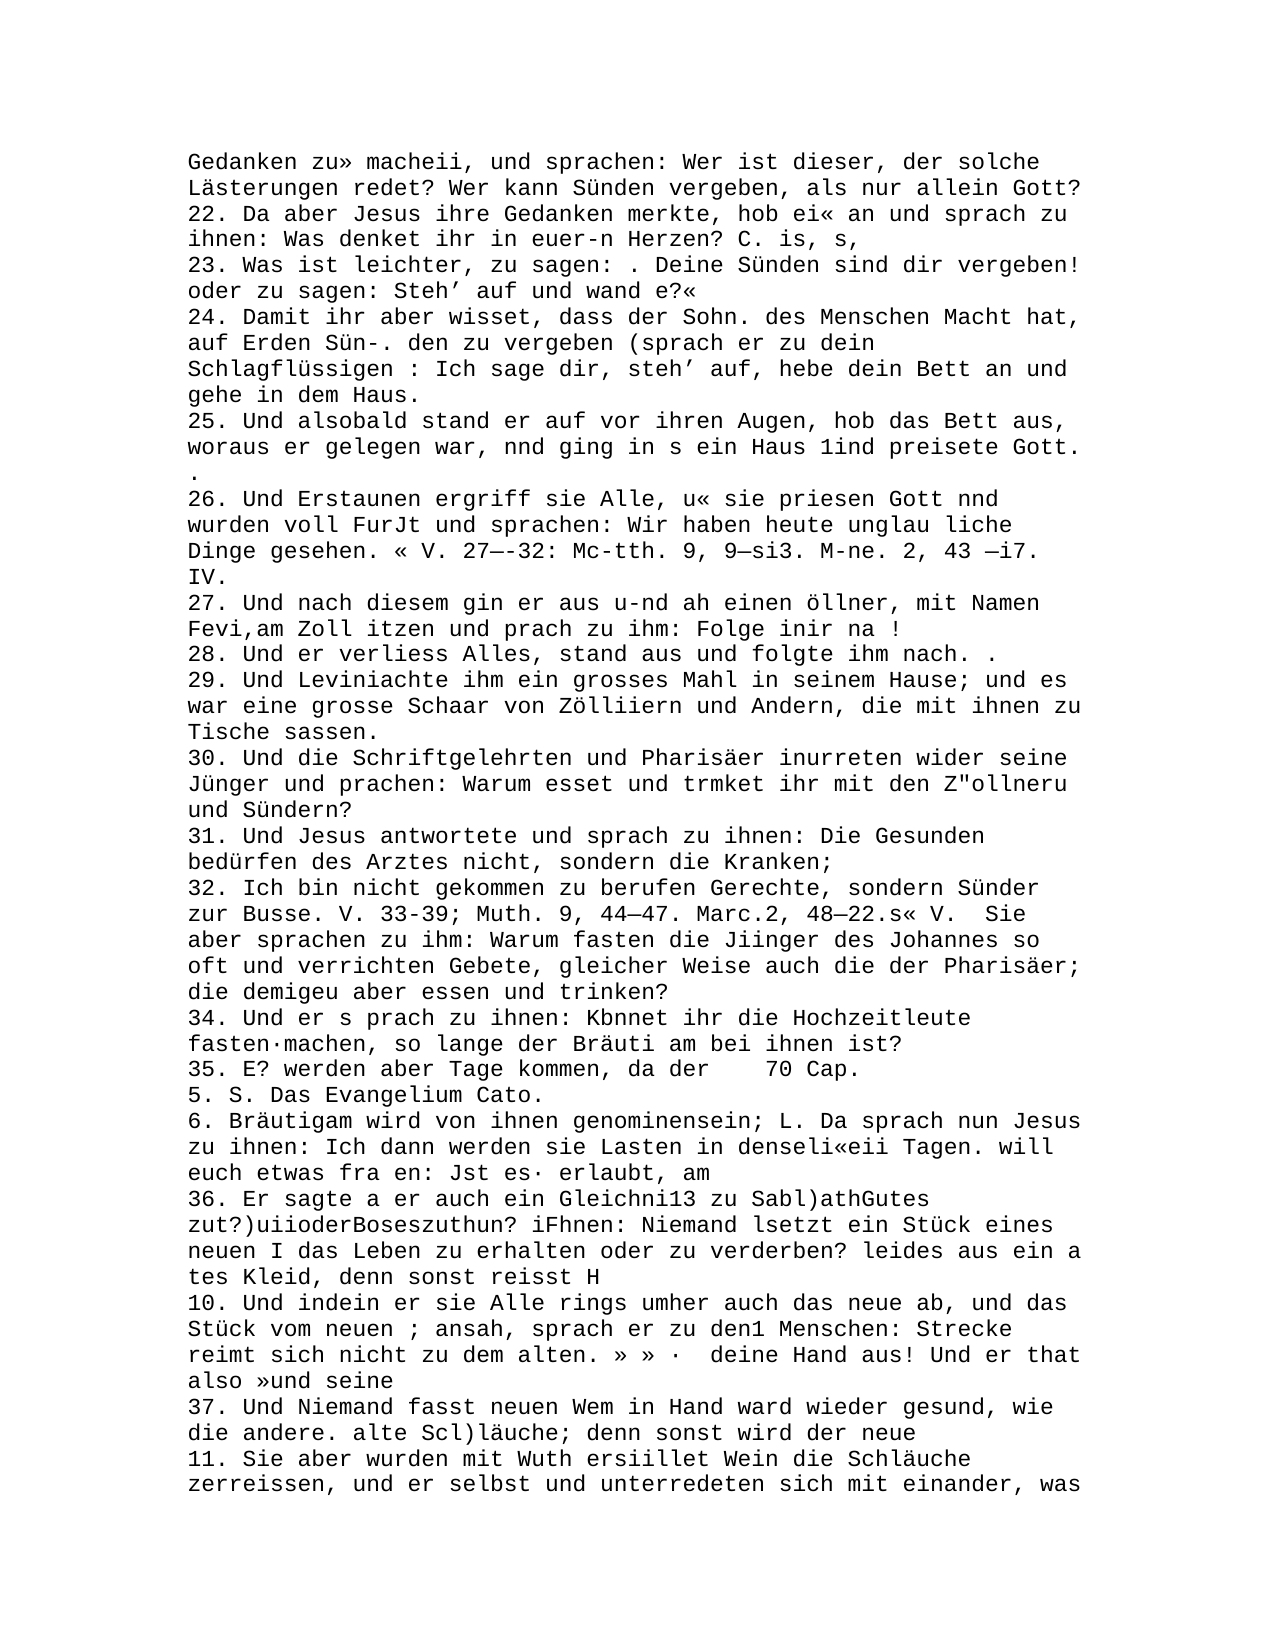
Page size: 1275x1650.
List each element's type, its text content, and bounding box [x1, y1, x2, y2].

text 24. Damit ihr aber wisset, dass der Sohn. des Menschen Macht hat, auf Erden Sün-. den zu vergeben (sprach er zu dein Schlagflüssigen : Ich sage dir, steh’ auf, hebe dein Bett an und gehe in dem Haus. [187, 306, 1087, 409]
text 34. Und er s prach zu ihnen: Kbnnet ihr die Hochzeitleute fasten·machen, so lange der Bräuti am bei ihnen ist? [187, 1006, 1087, 1058]
text 36. Er sagte a er auch ein Gleichni13 zu Sabl)athGutes zut?)uiioderBoseszuthun? iFhnen: Niemand lsetzt ein Stück eines neuen I das Leben zu erhalten oder zu verderben? leides aus ein a tes Kleid, denn sonst reisst H [187, 1187, 1087, 1291]
text 6. Bräutigam wird von ihnen genominensein; L. Da sprach nun Jesus zu ihnen: Ich dann werden sie Lasten in denseli«eii Tagen. will euch etwas fra en: Jst es· erlaubt, am [187, 1110, 1087, 1187]
text 28. Und er verliess Alles, stand aus und folgte ihm nach. . [187, 643, 1087, 669]
text 37. Und Niemand fasst neuen Wem in Hand ward wieder gesund, wie die andere. alte Scl)läuche; denn sonst wird der neue [187, 1395, 1087, 1447]
text 31. Und Jesus antwortete und sprach zu ihnen: Die Gesunden bedürfen des Arztes nicht, sondern die Kranken; [187, 824, 1087, 876]
text Gedanken zu» macheii, und sprachen: Wer ist dieser, der solche Lästerungen redet? Wer kann Sünden vergeben, als nur allein Gott? [187, 150, 1087, 202]
text 27. Und nach diesem gin er aus u-nd ah einen öllner, mit Namen Fevi,am Zoll itzen und prach zu ihm: Folge inir na ! [187, 591, 1087, 643]
text 11. Sie aber wurden mit Wuth ersiillet Wein die Schläuche zerreissen, und er selbst und unterredeten sich mit einander, was [187, 1447, 1087, 1499]
text 22. Da aber Jesus ihre Gedanken merkte, hob ei« an und sprach zu ihnen: Was denket ihr in euer-n Herzen? C. is, s, [187, 202, 1087, 254]
text 32. Ich bin nicht gekommen zu berufen Gerechte, sondern Sünder zur Busse. V. 33-39; Muth. 9, 44—47. Marc.2, 48—22.s« V. Sie aber sprachen zu ihm: Warum fasten die Jiinger des Johannes so oft und verrichten Gebete, gleicher Weise auch die der Pharisäer; die demigeu aber essen und trinken? [187, 876, 1087, 1006]
text 35. E? werden aber Tage kommen, da der 70 Cap. [187, 1058, 1087, 1084]
text 10. Und indein er sie Alle rings umher auch das neue ab, und das Stück vom neuen ; ansah, sprach er zu den1 Menschen: Strecke reimt sich nicht zu dem alten. » » · deine Hand aus! Und er that also »und seine [187, 1291, 1087, 1395]
text 29. Und Leviniachte ihm ein grosses Mahl in seinem Hause; und es war eine grosse Schaar von Zölliiern und Andern, die mit ihnen zu Tische sassen. [187, 669, 1087, 747]
text 5. S. Das Evangelium Cato. [187, 1084, 1087, 1110]
text 26. Und Erstaunen ergriff sie Alle, u« sie priesen Gott nnd wurden voll FurJt und sprachen: Wir haben heute unglau liche Dinge gesehen. « V. 27—-32: Mc-tth. 9, 9—si3. M-ne. 2, 43 —i7. IV. [187, 487, 1087, 591]
text 23. Was ist leichter, zu sagen: . Deine Sünden sind dir vergeben! oder zu sagen: Steh’ auf und wand e?« [187, 254, 1087, 306]
text 30. Und die Schriftgelehrten und Pharisäer inurreten wider seine Jünger und prachen: Warum esset und trmket ihr mit den Z"ollneru und Sündern? [187, 747, 1087, 824]
text 25. Und alsobald stand er auf vor ihren Augen, hob das Bett aus, woraus er gelegen war, nnd ging in s ein Haus 1ind preisete Gott. . [187, 409, 1087, 487]
